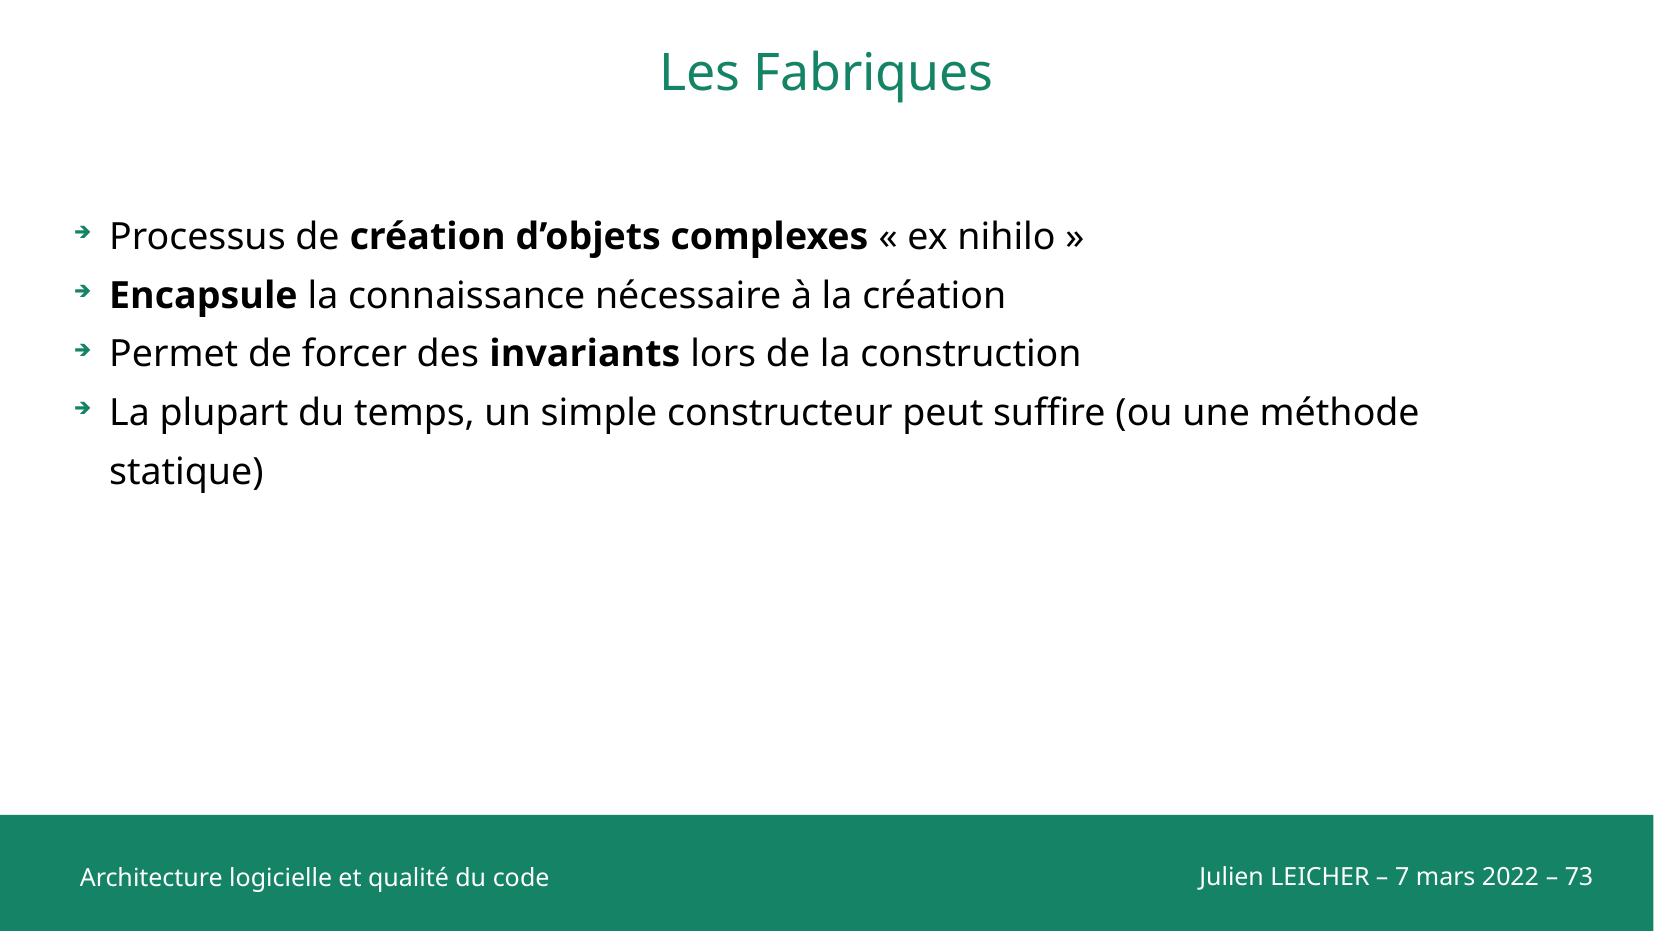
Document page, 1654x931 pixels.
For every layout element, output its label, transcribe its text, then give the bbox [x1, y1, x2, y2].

text_box Julien LEICHER – 7 mars 2022 – <numéro> [0, 814, 1654, 931]
text_box Architecture logicielle et qualité du code [64, 852, 798, 898]
text_box Processus de création d’objets complexes « ex nihilo » Encapsule la connaissance nécessaire à la création Permet de forcer des invariants lors de la construction La plupart du temps, un simple constructeur peut suffire (ou une méthode statique) [59, 194, 1595, 678]
text_box Les Fabriques [0, 27, 1654, 113]
